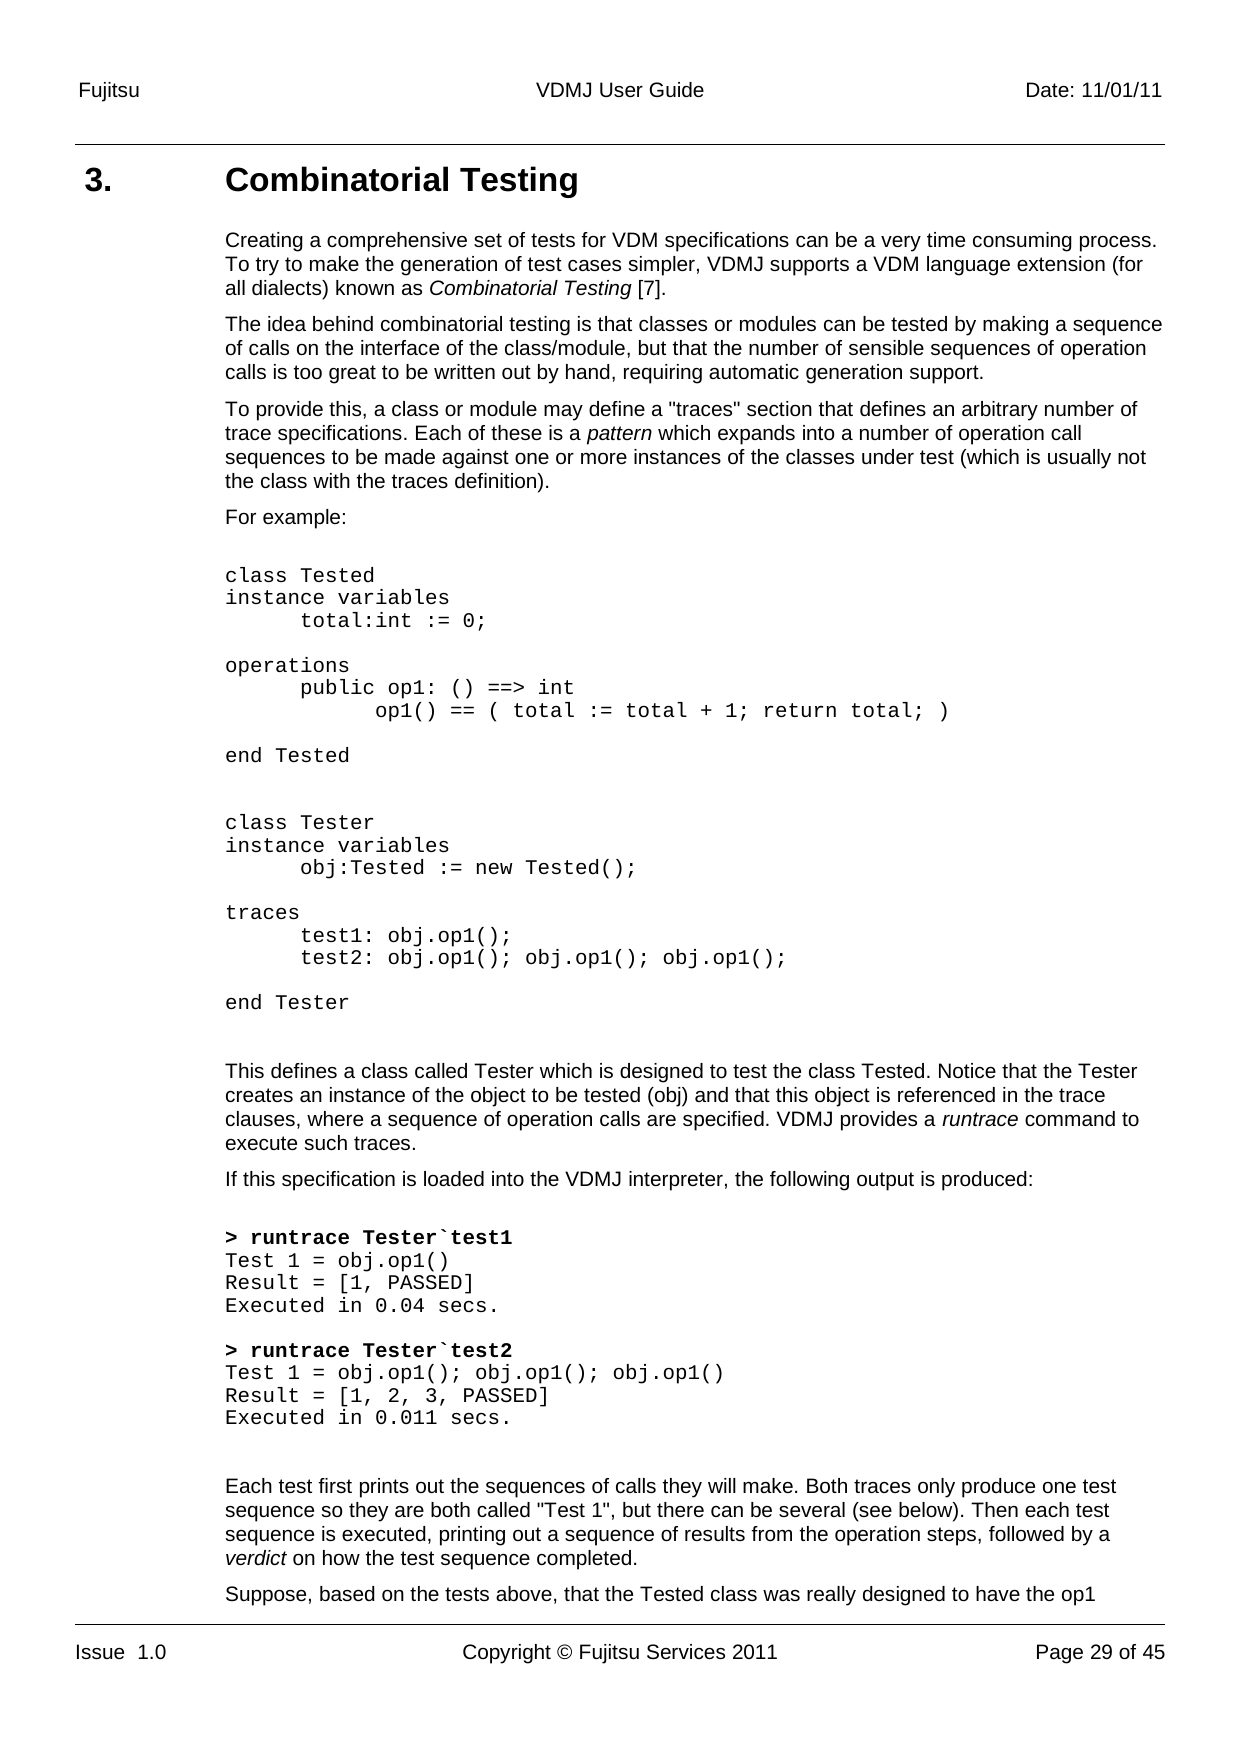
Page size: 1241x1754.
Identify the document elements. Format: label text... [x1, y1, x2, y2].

text Creating a comprehensive set of tests for VDM specifications can be a very time consuming process. To try to make the generation of test cases simpler, VDMJ supports a VDM language extension (for all dialects) known as Combinatorial Testing [7]. [225, 228, 1165, 300]
text obj:Tested := new Tested(); [225, 857, 1165, 879]
text > runtrace Tester`test1 [225, 1227, 1165, 1249]
text instance variables [225, 834, 1165, 857]
text Each test first prints out the sequences of calls they will make. Both traces only produce one test sequence so they are both called "Test 1", but there can be several (see below). Then each test sequence is executed, printing out a sequence of results from the operation steps, followed by a verdict on how the test sequence completed. [225, 1474, 1165, 1570]
text For example: [225, 505, 1165, 529]
subtitle Combinatorial Testing [75, 160, 1165, 198]
text Test 1 = obj.op1() [225, 1249, 1165, 1272]
text Test 1 = obj.op1(); obj.op1(); obj.op1() [225, 1362, 1165, 1384]
text class Tested [225, 564, 1165, 587]
text end Tested [225, 744, 1165, 767]
text This defines a class called Tester which is designed to test the class Tested. Notice that the Tester creates an instance of the object to be tested (obj) and that this object is referenced in the trace clauses, where a sequence of operation calls are specified. VDMJ provides a runtrace command to execute such traces. [225, 1059, 1165, 1155]
text test1: obj.op1(); [225, 924, 1165, 947]
text Result = [1, PASSED] [225, 1272, 1165, 1294]
text class Tester [225, 812, 1165, 834]
text end Tester [225, 992, 1165, 1014]
text instance variables [225, 587, 1165, 609]
text test2: obj.op1(); obj.op1(); obj.op1(); [225, 947, 1165, 969]
text Executed in 0.011 secs. [225, 1407, 1165, 1429]
text operations [225, 654, 1165, 677]
text Executed in 0.04 secs. [225, 1294, 1165, 1317]
text public op1: () ==> int [225, 677, 1165, 699]
text op1() == ( total := total + 1; return total; ) [225, 699, 1165, 722]
text To provide this, a class or module may define a "traces" section that defines an arbitrary number of trace specifications. Each of these is a pattern which expands into a number of operation call sequences to be made against one or more instances of the classes under test (which is usually not the class with the traces definition). [225, 397, 1165, 493]
text Suppose, based on the tests above, that the Tested class was really designed to have the op1 [225, 1582, 1165, 1606]
text traces [225, 902, 1165, 924]
text Result = [1, 2, 3, PASSED] [225, 1384, 1165, 1407]
text If this specification is loaded into the VDMJ interpreter, the following output is produced: [225, 1168, 1165, 1192]
text The idea behind combinatorial testing is that classes or modules can be tested by making a sequence of calls on the interface of the class/module, but that the number of sensible sequences of operation calls is too great to be written out by hand, requiring automatic generation support. [225, 313, 1165, 384]
text total:int := 0; [225, 609, 1165, 632]
text > runtrace Tester`test2 [225, 1339, 1165, 1362]
